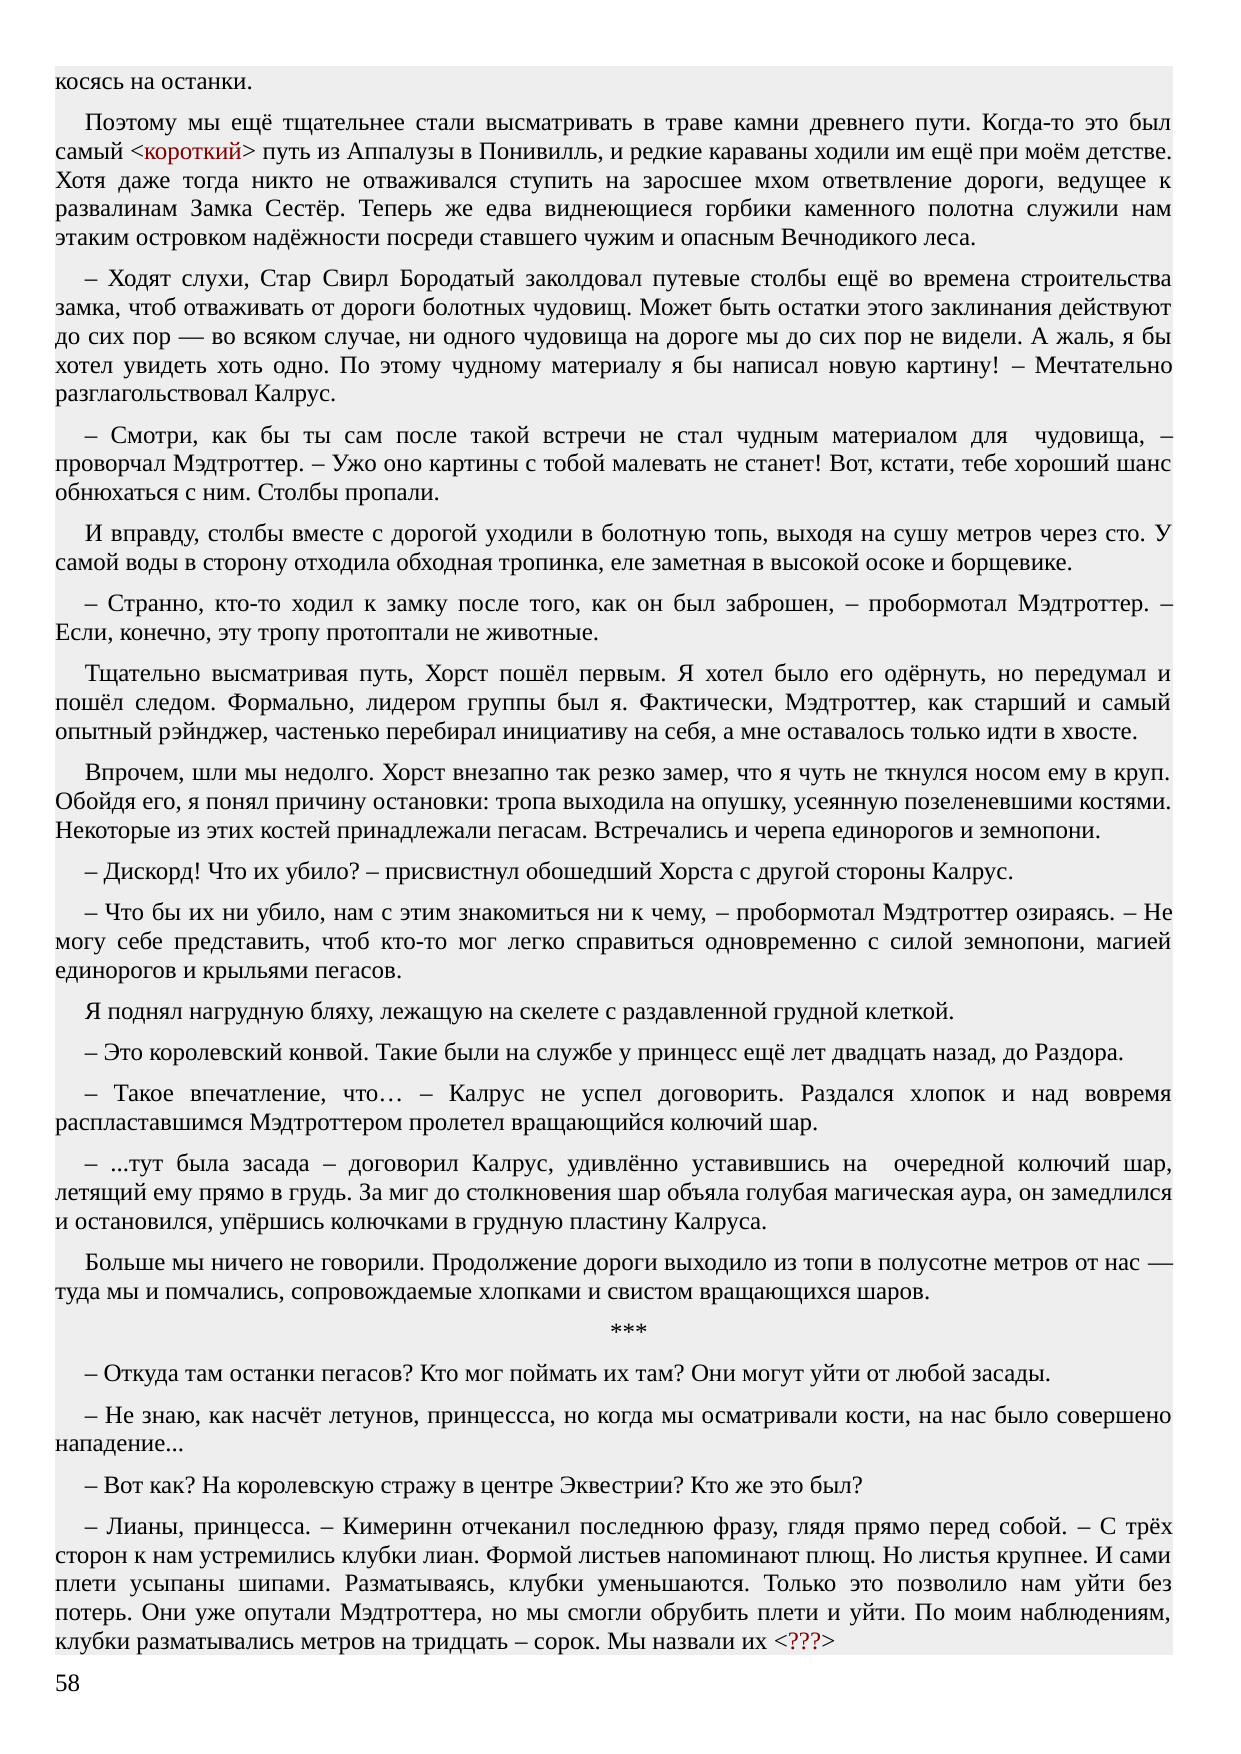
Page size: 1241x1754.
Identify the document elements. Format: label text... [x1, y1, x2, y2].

text – Такое впечатление, что… – Калрус не успел договорить. Раздался хлопок и над вовремя распластавшимся Мэдтроттером пролетел вращающийся колючий шар. [55, 1078, 1173, 1136]
text – Это королевский конвой. Такие были на службе у принцесс ещё лет двадцать назад, до Раздора. [55, 1037, 1173, 1066]
text – Ходят слухи, Стар Cвирл Бородатый заколдовал путевые столбы ещё во времена строительства замка, чтоб отваживать от дороги болотных чудовищ. Может быть остатки этого заклинания действуют до сих пор — во всяком случае, ни одного чудовища на дороге мы до сих пор не видели. А жаль, я бы хотел увидеть хоть одно. По этому чудному материалу я бы написал новую картину! – Мечтательно разглагольствовал Калрус. [55, 263, 1173, 407]
text *** [55, 1317, 1173, 1346]
text – Откуда там останки пегасов? Кто мог поймать их там? Они могут уйти от любой засады. [55, 1358, 1173, 1387]
text – ...тут была засада – договорил Калрус, удивлённо уставившись на очередной колючий шар, летящий ему прямо в грудь. За миг до столкновения шар объяла голубая магическая аура, он замедлился и остановился, упёршись колючками в грудную пластину Калруса. [55, 1148, 1173, 1235]
text косясь на останки. [55, 66, 1173, 95]
text – Смотри, как бы ты сам после такой встречи не стал чудным материалом для чудовища, – проворчал Мэдтроттер. – Ужо оно картины с тобой малевать не станет! Вот, кстати, тебе хороший шанс обнюхаться с ним. Столбы пропали. [55, 420, 1173, 506]
text – Что бы их ни убило, нам с этим знакомиться ни к чему, – пробормотал Мэдтроттер озираясь. – Не могу себе представить, чтоб кто-то мог легко справиться одновременно с силой земнопони, магией единорогов и крыльями пегасов. [55, 897, 1173, 983]
text Тщательно высматривая путь, Хорст пошёл первым. Я хотел было его одёрнуть, но передумал и пошёл следом. Формально, лидером группы был я. Фактически, Мэдтроттер, как старший и самый опытный рэйнджер, частенько перебирал инициативу на себя, а мне оставалось только идти в хвосте. [55, 658, 1173, 745]
text Больше мы ничего не говорили. Продолжение дороги выходило из топи в полусотне метров от нас — туда мы и помчались, сопровождаемые хлопками и свистом вращающихся шаров. [55, 1247, 1173, 1305]
text – Лианы, принцесса. – Кимеринн отчеканил последнюю фразу, глядя прямо перед собой. – С трёх сторон к нам устремились клубки лиан. Формой листьев напоминают плющ. Но листья крупнее. И сами плети усыпаны шипами. Разматываясь, клубки уменьшаются. Только это позволило нам уйти без потерь. Они уже опутали Мэдтроттера, но мы смогли обрубить плети и уйти. По моим наблюдениям, клубки разматывались метров на тридцать – сорок. Мы назвали их <???> [55, 1511, 1173, 1655]
text – Вот как? На королевскую стражу в центре Эквестрии? Кто же это был? [55, 1470, 1173, 1498]
text И вправду, столбы вместе с дорогой уходили в болотную топь, выходя на сушу метров через сто. У самой воды в сторону отходила обходная тропинка, еле заметная в высокой осоке и борщевике. [55, 518, 1173, 576]
text Поэтому мы ещё тщательнее стали высматривать в траве камни древнего пути. Когда-то это был самый <короткий> путь из Аппалузы в Понивилль, и редкие караваны ходили им ещё при моём детстве. Хотя даже тогда никто не отваживался ступить на заросшее мхом ответвление дороги, ведущее к развалинам Замка Сестёр. Теперь же едва виднеющиеся горбики каменного полотна служили нам этаким островком надёжности посреди ставшего чужим и опасным Вечнодикого леса. [55, 107, 1173, 251]
text – Дискорд! Что их убило? – присвистнул обошедший Хорста с другой стороны Калрус. [55, 856, 1173, 885]
text Я поднял нагрудную бляху, лежащую на скелете с раздавленной грудной клеткой. [55, 996, 1173, 1025]
text – Не знаю, как насчёт летунов, принцессса, но когда мы осматривали кости, на нас было совершено нападение... [55, 1400, 1173, 1457]
text Впрочем, шли мы недолго. Хорст внезапно так резко замер, что я чуть не ткнулся носом ему в круп. Обойдя его, я понял причину остановки: тропа выходила на опушку, усеянную позеленевшими костями. Некоторые из этих костей принадлежали пегасам. Встречались и черепа единорогов и земнопони. [55, 757, 1173, 843]
text – Странно, кто-то ходил к замку после того, как он был заброшен, – пробормотал Мэдтроттер. – Если, конечно, эту тропу протоптали не животные. [55, 588, 1173, 646]
